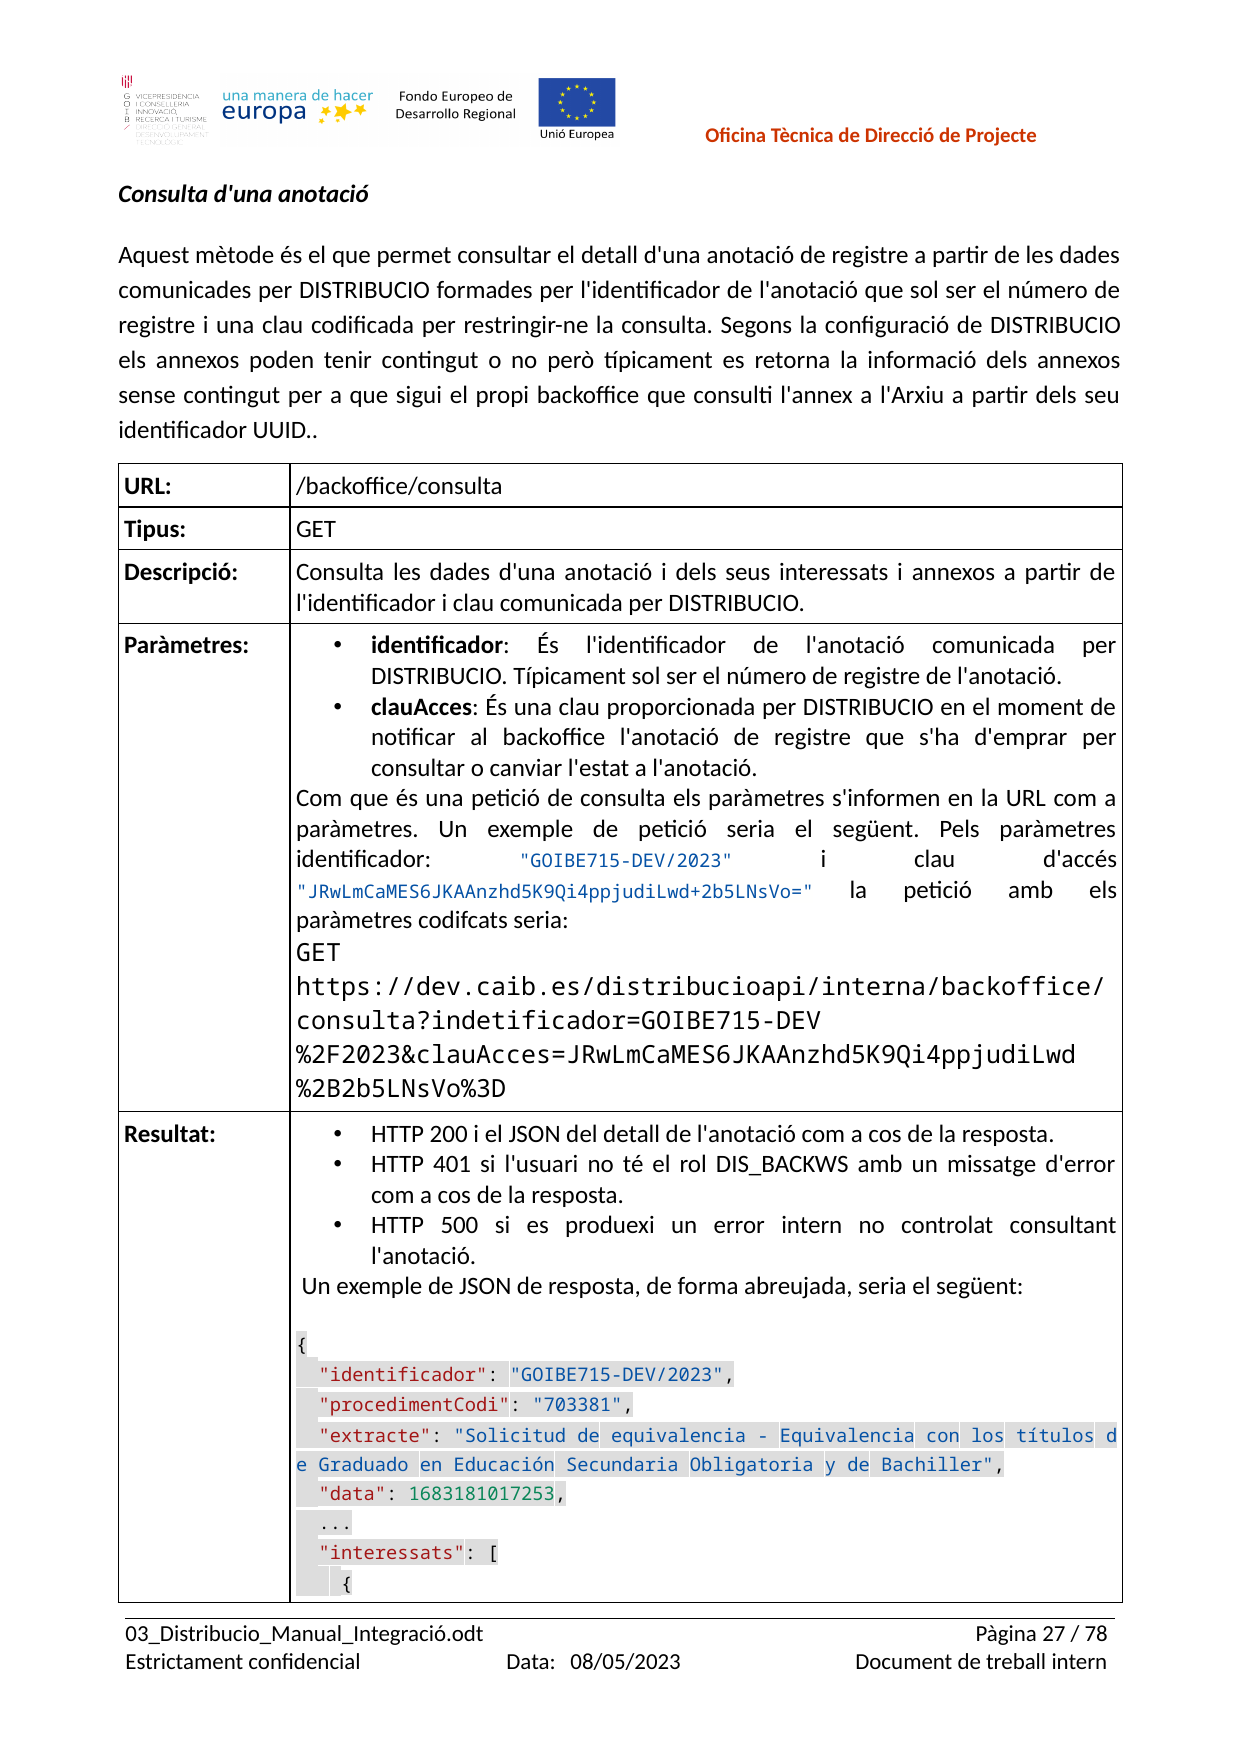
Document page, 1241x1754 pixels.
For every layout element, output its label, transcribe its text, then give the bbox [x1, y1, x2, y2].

text Consulta d'una anotació [118, 178, 1122, 208]
table_cell Tipus: [119, 508, 289, 549]
table_header /backoffice/consulta [291, 464, 1122, 506]
picture [118, 73, 213, 147]
table_cell Resultat: [119, 1112, 289, 1602]
table_cell Consulta les dades d'una anotació i dels seus interessats i annexos a partir de l'identificador i clau comunicada per DISTRIBUCIO. [291, 550, 1122, 623]
table_header URL: [119, 464, 289, 506]
text Aquest mètode és el que permet consultar el detall d'una anotació de registre a partir de les dades comunicades per DISTRIBUCIO formades per l'identificador de l'anotació que sol ser el número de registre i una clau codificada per restringir-ne la consulta. Segons la configuració de DISTRIBUCIO els annexos poden tenir contingut o no però típicament es retorna la informació dels annexos sense contingut per a que sigui el propi backoffice que consulti l'annex a l'Arxiu a partir dels seu identificador UUID.. [118, 239, 1122, 444]
table_cell Descripció: [119, 550, 289, 623]
table_cell GET [291, 508, 1122, 549]
table_cell HTTP 200 i el JSON del detall de l'anotació com a cos de la resposta. HTTP 401 si l'usuari no té el rol DIS_BACKWS amb un missatge d'error com a cos de la resposta. HTTP 500 si es produexi un error intern no controlat consultant l'anotació. Un exemple de JSON de resposta, de forma abreujada, seria el següent: { "identificador": "GOIBE715-DEV/2023", "procedimentCodi": "703381", "extracte": "Solicitud de equivalencia - Equivalencia con los títulos de Graduado en Educación Secundaria Obligatoria y de Bachiller", "data": 1683181017253, ... "interessats": [ { [291, 1112, 1122, 1602]
table_cell Paràmetres: [119, 624, 289, 1111]
picture [219, 73, 621, 147]
table_cell identificador: És l'identificador de l'anotació comunicada per DISTRIBUCIO. Típicament sol ser el número de registre de l'anotació. clauAcces: És una clau proporcionada per DISTRIBUCIO en el moment de notificar al backoffice l'anotació de registre que s'ha d'emprar per consultar o canviar l'estat a l'anotació. Com que és una petició de consulta els paràmetres s'informen en la URL com a paràmetres. Un exemple de petició seria el següent. Pels paràmetres identificador: "GOIBE715-DEV/2023" i clau d'accés "JRwLmCaMES6JKAAnzhd5K9Qi4ppjudiLwd+2b5LNsVo=" la petició amb els paràmetres codifcats seria: GET https://dev.caib.es/distribucioapi/interna/backoffice/consulta?indetificador=GOIBE715-DEV%2F2023&clauAcces=JRwLmCaMES6JKAAnzhd5K9Qi4ppjudiLwd%2B2b5LNsVo%3D [291, 624, 1122, 1111]
